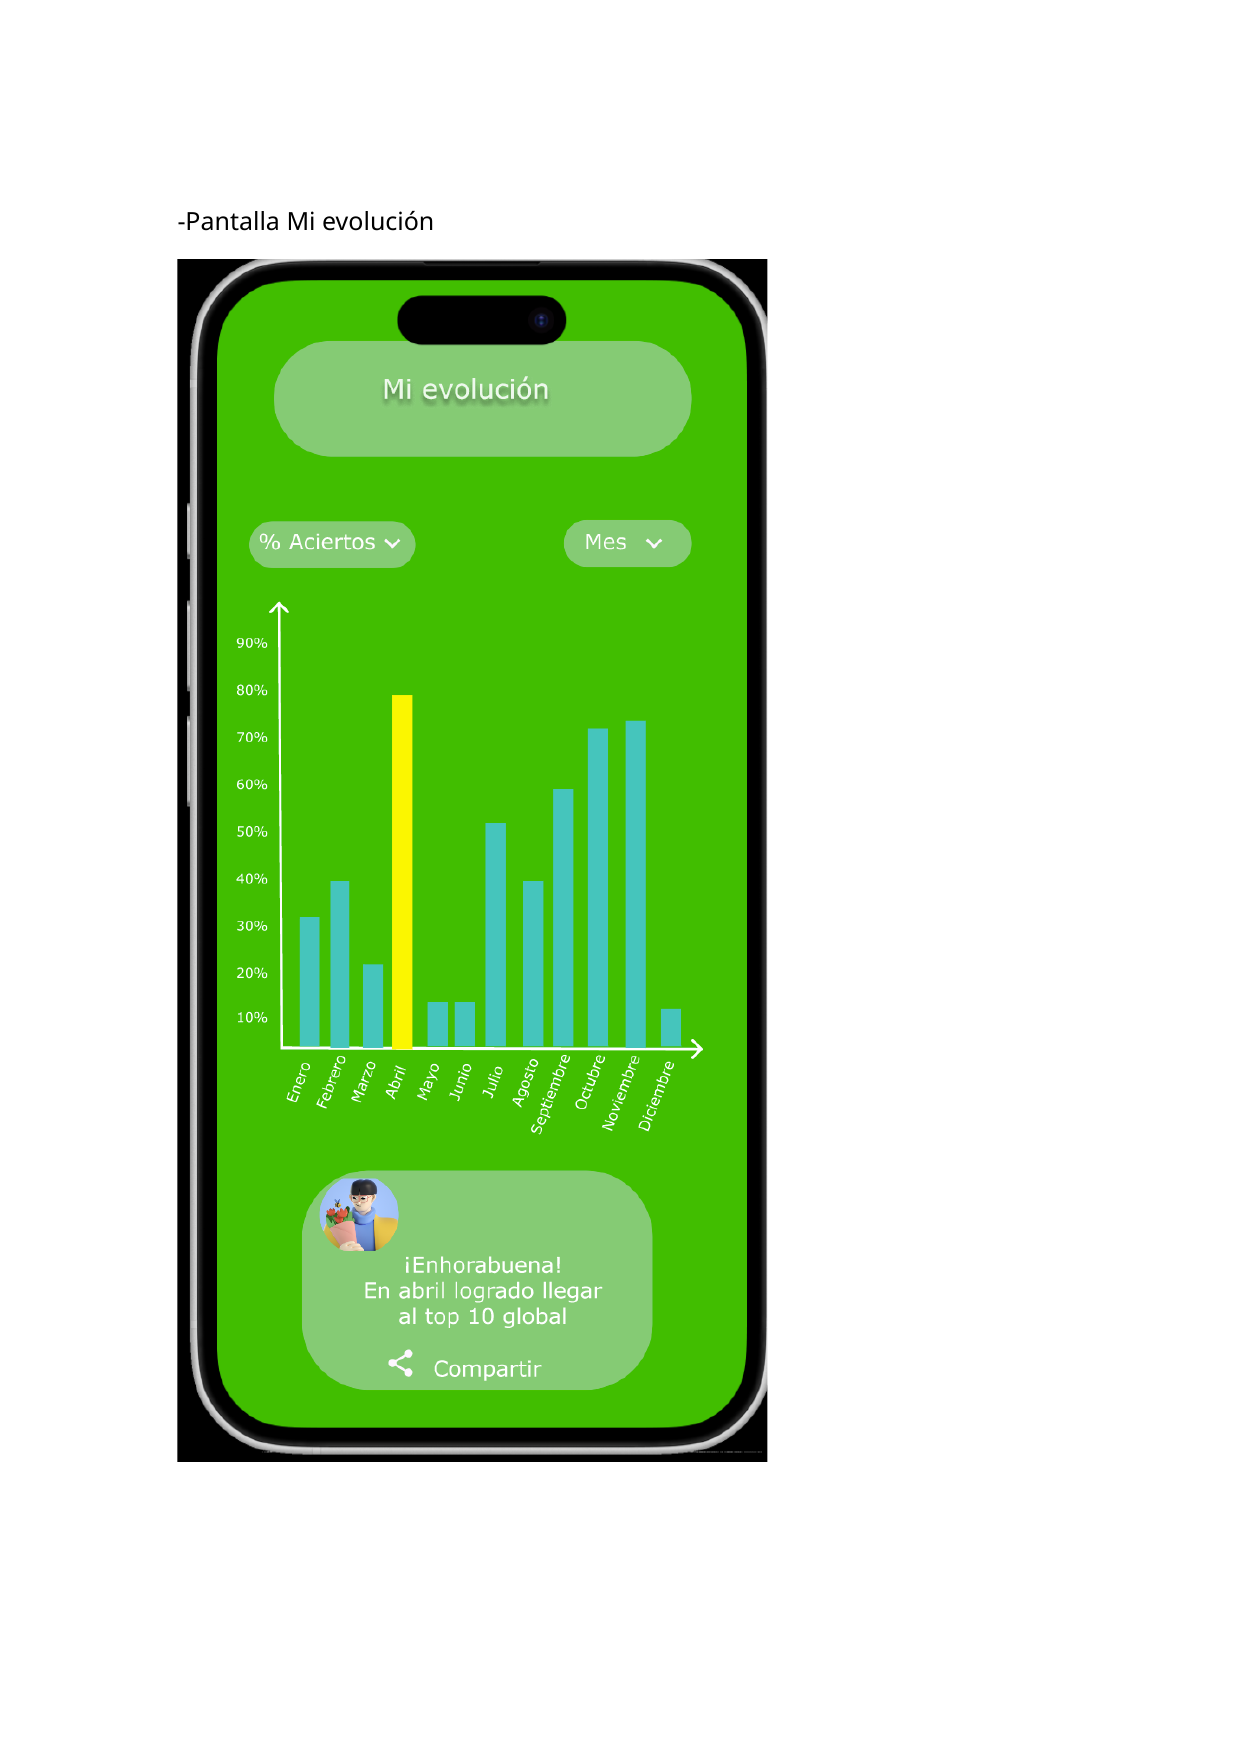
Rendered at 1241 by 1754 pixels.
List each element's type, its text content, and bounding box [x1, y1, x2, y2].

text -Pantalla Mi evolución [177, 203, 1063, 237]
